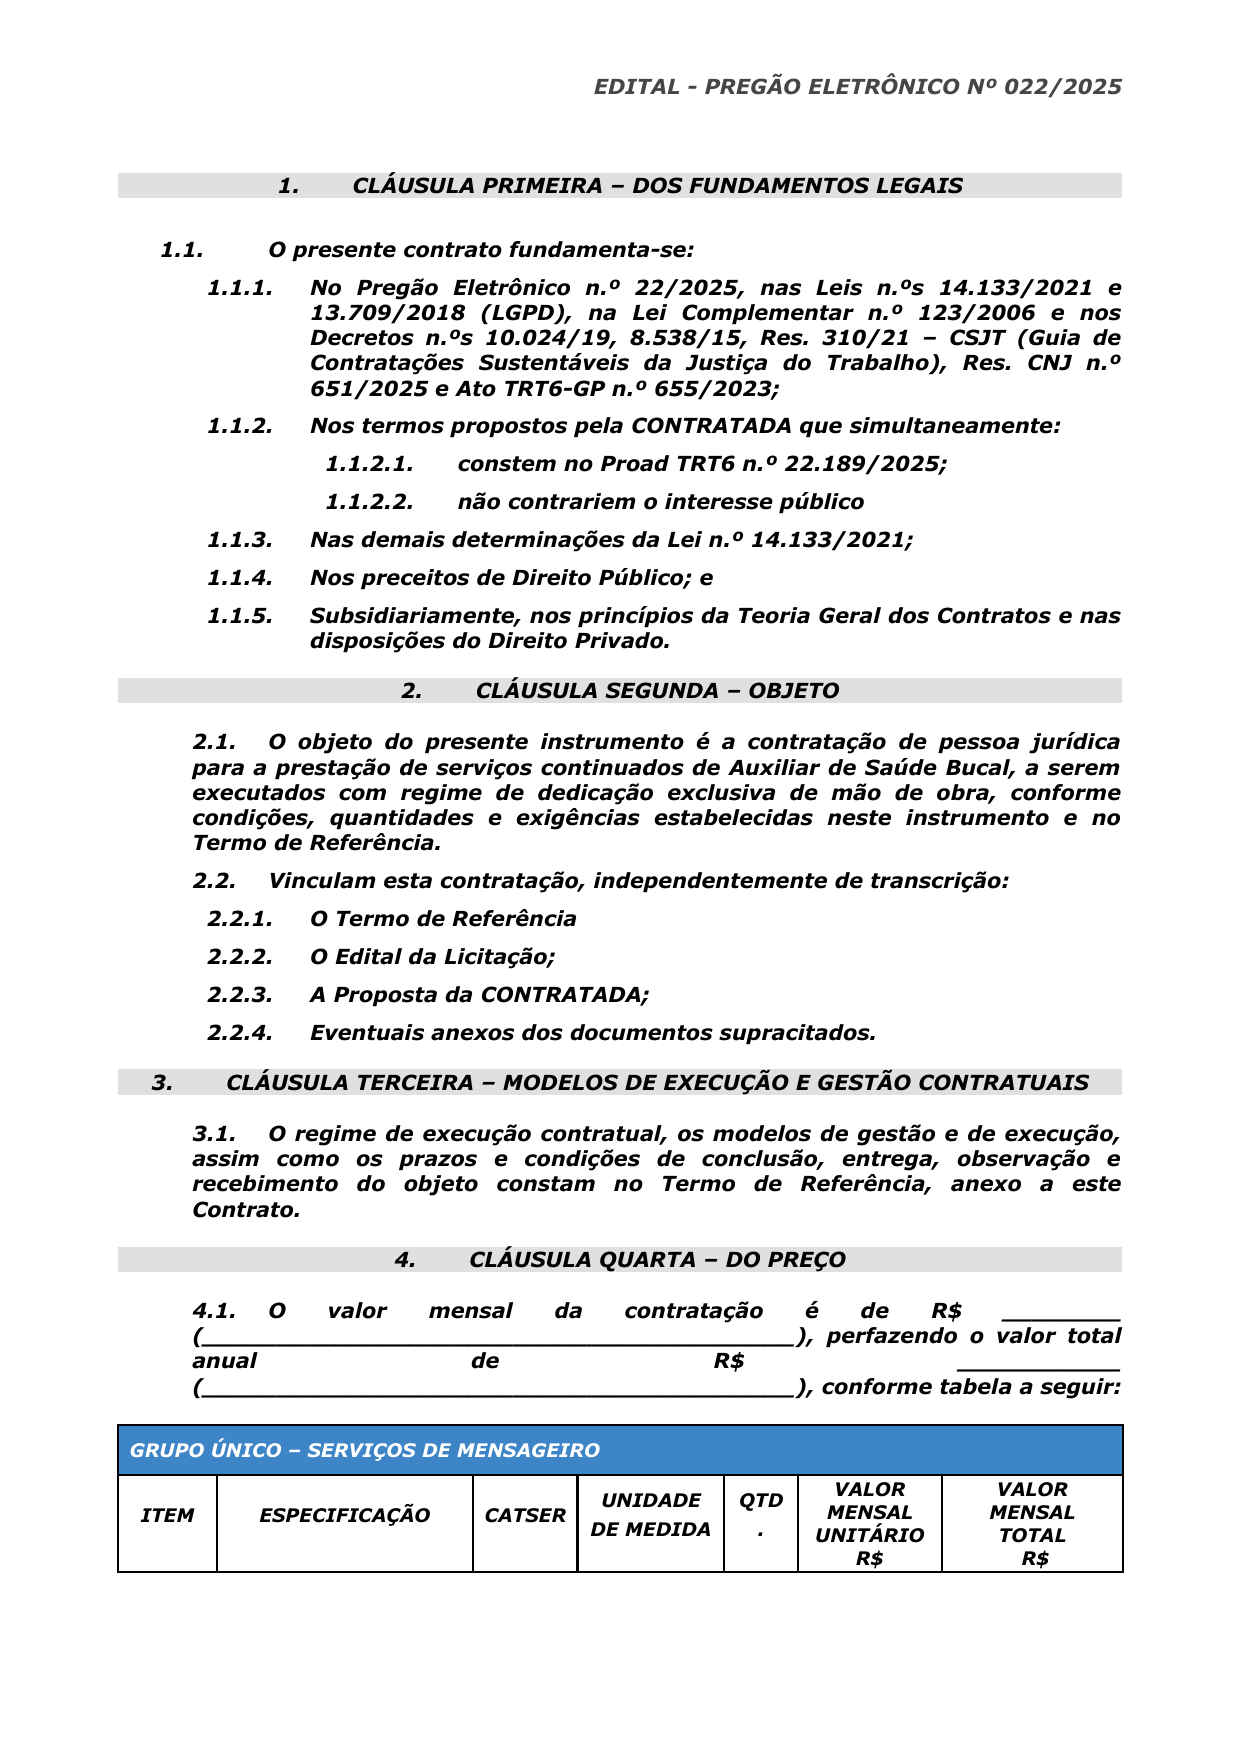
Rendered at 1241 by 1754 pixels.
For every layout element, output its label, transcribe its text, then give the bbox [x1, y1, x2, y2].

table_cell ESPECIFICAÇÃO [218, 1476, 472, 1571]
list não contrariem o interesse público [325, 489, 1122, 514]
list No Pregão Eletrônico n.º 22/2025, nas Leis n.ºs 14.133/2021 e 13.709/2018 (LGPD), na Lei Complementar n.º 123/2006 e nos Decretos n.ºs 10.024/19, 8.538/15, Res. 310/21 – CSJT (Guia de Contratações Sustentáveis da Justiça do Trabalho), Res. CNJ n.º 651/2025 e Ato TRT6-GP n.º 655/2023; [207, 274, 1122, 401]
list O Termo de Referência [207, 906, 1122, 931]
list Nas demais determinações da Lei n.º 14.133/2021; [207, 526, 1122, 552]
table_cell ITEM [119, 1476, 216, 1571]
list constem no Proad TRT6 n.º 22.189/2025; [325, 451, 1122, 476]
list Nos preceitos de Direito Público; e [207, 564, 1122, 589]
list O valor mensal da contratação é de R$ ________ (________________________________________), perfazendo o valor total anual de R$ ___________ (________________________________________), conforme tabela a seguir: [192, 1297, 1122, 1399]
list CLÁUSULA QUARTA – DO PREÇO [118, 1247, 1122, 1272]
list CLÁUSULA SEGUNDA – OBJETO [118, 678, 1122, 703]
list Eventuais anexos dos documentos supracitados. [207, 1019, 1122, 1044]
table_header GRUPO ÚNICO – SERVIÇOS DE MENSAGEIRO [119, 1426, 1122, 1474]
list CLÁUSULA TERCEIRA – MODELOS DE EXECUÇÃO E GESTÃO CONTRATUAIS [118, 1069, 1122, 1095]
table_cell UNIDADE DE MEDIDA [579, 1476, 723, 1571]
table_cell VALOR MENSAL TOTAL R$ [943, 1476, 1122, 1571]
list Vinculam esta contratação, independentemente de transcrição: [192, 868, 1122, 893]
table_cell CATSER [474, 1476, 576, 1571]
list O objeto do presente instrumento é a contratação de pessoa jurídica para a prestação de serviços continuados de Auxiliar de Saúde Bucal, a serem executados com regime de dedicação exclusiva de mão de obra, conforme condições, quantidades e exigências estabelecidas neste instrumento e no Termo de Referência. [192, 729, 1122, 855]
table_cell VALOR MENSAL UNITÁRIO R$ [799, 1476, 941, 1571]
list Nos termos propostos pela CONTRATADA que simultaneamente: [207, 413, 1122, 438]
list A Proposta da CONTRATADA; [207, 981, 1122, 1006]
list O Edital da Licitação; [207, 943, 1122, 969]
list CLÁUSULA PRIMEIRA – DOS FUNDAMENTOS LEGAIS [118, 173, 1122, 198]
list Subsidiariamente, nos princípios da Teoria Geral dos Contratos e nas disposições do Direito Privado. [207, 602, 1122, 653]
table_cell QTD. [725, 1476, 797, 1571]
list O presente contrato fundamenta-se: [159, 236, 1122, 261]
list O regime de execução contratual, os modelos de gestão e de execução, assim como os prazos e condições de conclusão, entrega, observação e recebimento do objeto constam no Termo de Referência, anexo a este Contrato. [192, 1120, 1122, 1221]
